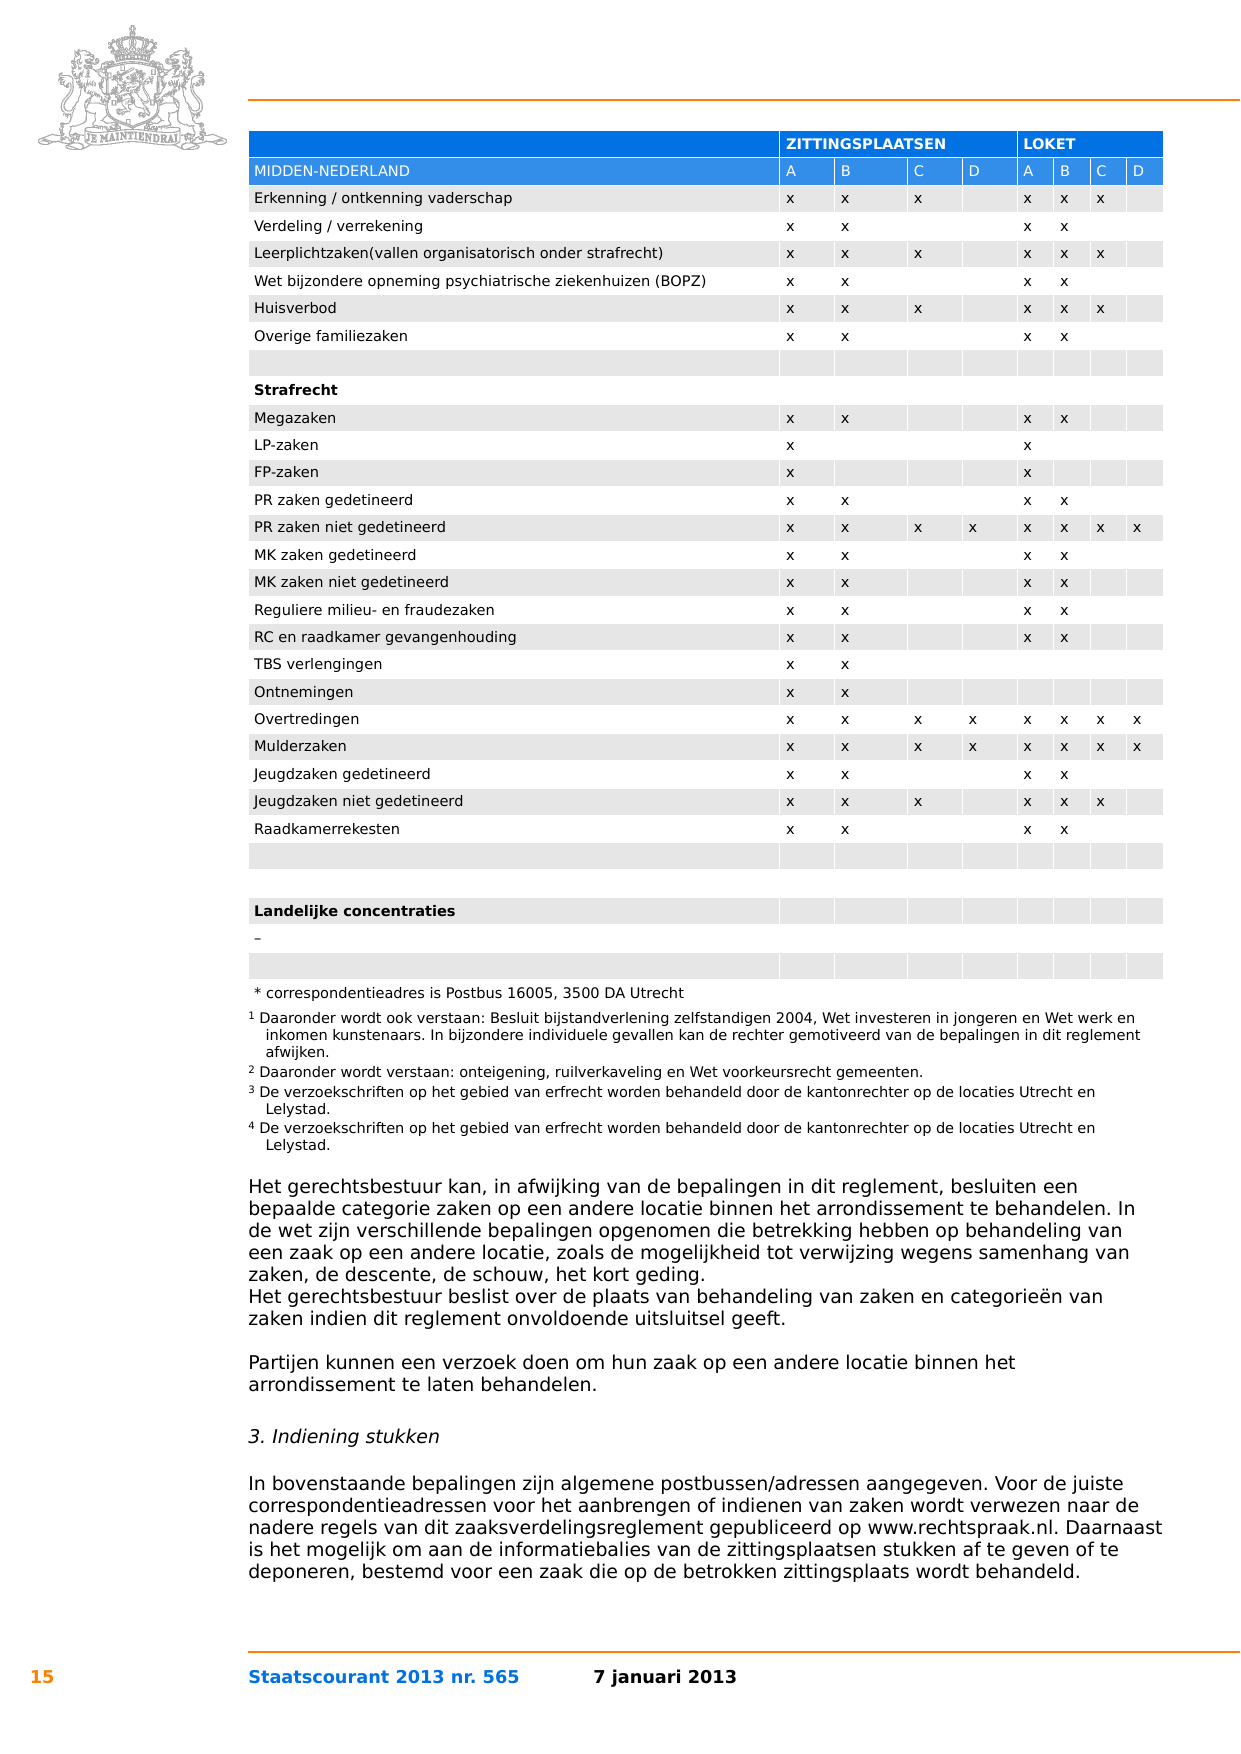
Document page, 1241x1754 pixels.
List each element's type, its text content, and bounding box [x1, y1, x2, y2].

table_cell x [835, 542, 907, 568]
table_cell [1091, 213, 1126, 239]
table_cell [1054, 460, 1090, 486]
table_cell [1127, 186, 1163, 212]
table_cell [1054, 898, 1090, 924]
table_cell [1091, 761, 1126, 787]
table_cell [1091, 405, 1126, 431]
table_cell MIDDEN-NEDERLAND [249, 158, 779, 185]
table_cell [1127, 213, 1163, 239]
table_cell [1127, 953, 1163, 979]
table_header [249, 131, 779, 157]
table_cell Megazaken [249, 405, 779, 431]
table_cell [908, 816, 962, 842]
table_cell [963, 624, 1017, 650]
table_cell x [1054, 295, 1090, 322]
table_cell [1018, 871, 1053, 897]
table_cell [1127, 789, 1163, 815]
table_cell [1127, 487, 1163, 513]
table_cell [249, 953, 779, 979]
table_cell x [1018, 706, 1053, 733]
table_cell x [908, 241, 962, 267]
table_cell x [1054, 706, 1090, 733]
table_cell [1127, 816, 1163, 842]
table_cell [835, 378, 907, 404]
table_cell [780, 350, 834, 376]
table_cell [1018, 980, 1053, 1007]
table_cell [1091, 624, 1126, 650]
table_cell x [835, 816, 907, 842]
table_cell x [1091, 186, 1126, 212]
table_cell [908, 980, 962, 1007]
table_cell x [835, 734, 907, 760]
table_cell [835, 898, 907, 924]
table_cell [1018, 679, 1053, 705]
table_cell x [908, 734, 962, 760]
table_cell [1091, 651, 1126, 678]
table_cell x [1018, 241, 1053, 267]
table_cell [1091, 679, 1126, 705]
table_cell [908, 953, 962, 979]
table_cell [1054, 651, 1090, 678]
table_cell [963, 871, 1017, 897]
table_cell [908, 323, 962, 349]
table_cell x [1054, 624, 1090, 650]
table_cell D [1127, 158, 1163, 185]
table_cell x [1054, 213, 1090, 239]
table_cell x [1054, 405, 1090, 431]
table_cell Ontnemingen [249, 679, 779, 705]
table_cell [1127, 378, 1163, 404]
table_cell [1091, 268, 1126, 294]
table_cell [1018, 843, 1053, 869]
table_cell x [835, 789, 907, 815]
table_cell x [1054, 789, 1090, 815]
table_cell [1054, 432, 1090, 459]
table_cell [1127, 432, 1163, 459]
table_cell [963, 350, 1017, 376]
table_cell x [780, 542, 834, 568]
table_cell x [1054, 268, 1090, 294]
table_cell x [780, 323, 834, 349]
table_cell [908, 350, 962, 376]
table_cell [1054, 350, 1090, 376]
table_cell [908, 405, 962, 431]
table_cell x [835, 569, 907, 596]
table_cell x [1054, 597, 1090, 623]
table_cell [1091, 542, 1126, 568]
table_cell [963, 898, 1017, 924]
table_cell [908, 925, 962, 952]
table_cell x [835, 241, 907, 267]
table_cell [835, 980, 907, 1007]
table_cell [835, 843, 907, 869]
table_cell [908, 432, 962, 459]
table_cell [1054, 843, 1090, 869]
table_cell x [1018, 569, 1053, 596]
table_cell [963, 679, 1017, 705]
table_cell x [1018, 213, 1053, 239]
table_cell [1018, 925, 1053, 952]
table_cell PR zaken niet gedetineerd [249, 515, 779, 541]
table_cell C [908, 158, 962, 185]
table_cell [1091, 871, 1126, 897]
table_cell x [780, 460, 834, 486]
table_cell [1127, 295, 1163, 322]
table_cell [835, 953, 907, 979]
table_cell [1018, 953, 1053, 979]
table_cell C [1091, 158, 1126, 185]
table_cell x [1054, 323, 1090, 349]
table_cell [908, 597, 962, 623]
table_cell [1127, 350, 1163, 376]
table_cell x [835, 268, 907, 294]
table_cell Overtredingen [249, 706, 779, 733]
table_cell Erkenning / ontkenning vaderschap [249, 186, 779, 212]
table_cell x [1018, 432, 1053, 459]
table_cell x [908, 186, 962, 212]
table_cell [908, 542, 962, 568]
table_cell TBS verlengingen [249, 651, 779, 678]
table_cell x [963, 515, 1017, 541]
table_cell x [1054, 186, 1090, 212]
table_cell x [1054, 569, 1090, 596]
table_cell x [835, 213, 907, 239]
table_cell [835, 432, 907, 459]
table_cell [963, 241, 1017, 267]
table_cell x [1091, 241, 1126, 267]
table_cell [1127, 871, 1163, 897]
table_cell x [780, 597, 834, 623]
table_cell x [835, 624, 907, 650]
table_cell [1127, 597, 1163, 623]
table_cell [1127, 460, 1163, 486]
table_cell x [780, 487, 834, 513]
table_cell x [1018, 624, 1053, 650]
table_cell [1091, 843, 1126, 869]
table_header LOKET [1018, 131, 1163, 157]
table_cell [1127, 980, 1163, 1007]
table_cell MK zaken niet gedetineerd [249, 569, 779, 596]
table_cell [908, 761, 962, 787]
table_cell x [780, 789, 834, 815]
table_cell [780, 953, 834, 979]
table_cell [1018, 898, 1053, 924]
table_cell x [780, 761, 834, 787]
table_cell [835, 460, 907, 486]
table_cell x [1054, 542, 1090, 568]
table_cell [1091, 323, 1126, 349]
table_cell FP-zaken [249, 460, 779, 486]
table_cell x [780, 241, 834, 267]
table_cell [1127, 898, 1163, 924]
table_cell x [835, 651, 907, 678]
table_cell x [835, 186, 907, 212]
table_cell [1091, 898, 1126, 924]
table_cell x [1018, 761, 1053, 787]
table_cell Strafrecht [249, 378, 779, 404]
table_cell x [1054, 816, 1090, 842]
table_header ZITTINGSPLAATSEN [780, 131, 1017, 157]
table_cell [1127, 925, 1163, 952]
table_cell x [1127, 706, 1163, 733]
table_cell [1091, 460, 1126, 486]
text In bovenstaande bepalingen zijn algemene postbussen/adressen aangegeven. Voor de juiste correspondentieadressen voor het aanbrengen of indienen van zaken wordt verwezen naar de nadere regels van dit zaaksverdelingsreglement gepubliceerd op www.rechtspraak.nl. Daarnaast is het mogelijk om aan de informatiebalies van de zittingsplaatsen stukken af te geven of te deponeren, bestemd voor een zaak die op de betrokken zittingsplaats wordt behandeld. [248, 1473, 1163, 1583]
table_cell [963, 789, 1017, 815]
table_cell Mulderzaken [249, 734, 779, 760]
table_cell x [1091, 789, 1126, 815]
table_cell x [780, 405, 834, 431]
table_cell [963, 542, 1017, 568]
table_cell x [1127, 734, 1163, 760]
table_cell [908, 213, 962, 239]
table_cell B [835, 158, 907, 185]
table_cell x [1018, 816, 1053, 842]
table_cell x [908, 706, 962, 733]
table_cell x [908, 789, 962, 815]
table_cell x [1054, 734, 1090, 760]
table_cell [835, 871, 907, 897]
table_cell [963, 761, 1017, 787]
table_cell [1127, 241, 1163, 267]
picture [38, 25, 227, 150]
table_cell x [1091, 734, 1126, 760]
table_cell [1054, 980, 1090, 1007]
table_cell [963, 460, 1017, 486]
table_cell x [1018, 487, 1053, 513]
table_cell [1018, 378, 1053, 404]
table_cell [1127, 843, 1163, 869]
table_cell [780, 871, 834, 897]
table_cell [1127, 569, 1163, 596]
table_cell [1127, 323, 1163, 349]
table_cell Wet bijzondere opneming psychiatrische ziekenhuizen (BOPZ) [249, 268, 779, 294]
table_cell [1018, 350, 1053, 376]
table_cell [1018, 651, 1053, 678]
table_cell Overige familiezaken [249, 323, 779, 349]
table_cell [1091, 378, 1126, 404]
table_cell x [835, 487, 907, 513]
table_cell x [1018, 323, 1053, 349]
table_cell x [780, 268, 834, 294]
table_cell x [963, 706, 1017, 733]
table_cell [1127, 651, 1163, 678]
table_cell [908, 460, 962, 486]
table_cell x [835, 323, 907, 349]
table_cell [780, 980, 834, 1007]
table_cell Landelijke concentraties [249, 898, 779, 924]
table_cell PR zaken gedetineerd [249, 487, 779, 513]
table_cell * correspondentieadres is Postbus 16005, 3500 DA Utrecht [249, 980, 779, 1007]
table_cell x [1127, 515, 1163, 541]
table_cell [780, 925, 834, 952]
table_cell x [1054, 241, 1090, 267]
table_cell x [1018, 186, 1053, 212]
table_cell [908, 871, 962, 897]
table_cell Raadkamerrekesten [249, 816, 779, 842]
table_cell [963, 295, 1017, 322]
table_cell [908, 268, 962, 294]
table_cell [963, 268, 1017, 294]
table_cell x [835, 515, 907, 541]
table_cell [780, 378, 834, 404]
table_cell x [780, 624, 834, 650]
table_cell [963, 925, 1017, 952]
table_cell [1054, 378, 1090, 404]
table_cell [1091, 925, 1126, 952]
table_cell RC en raadkamer gevangenhouding [249, 624, 779, 650]
table_cell x [835, 679, 907, 705]
table_cell [1127, 405, 1163, 431]
text Partijen kunnen een verzoek doen om hun zaak op een andere locatie binnen het arrondissement te laten behandelen. [248, 1352, 1163, 1396]
table_cell [1091, 432, 1126, 459]
table_cell Verdeling / verrekening [249, 213, 779, 239]
table_cell x [1018, 734, 1053, 760]
table_cell [963, 843, 1017, 869]
table_cell x [1018, 405, 1053, 431]
table_cell [1127, 542, 1163, 568]
table_cell [1091, 487, 1126, 513]
table_cell [963, 432, 1017, 459]
table_cell x [835, 295, 907, 322]
table_cell [1054, 679, 1090, 705]
table_cell Jeugdzaken gedetineerd [249, 761, 779, 787]
table_cell [908, 843, 962, 869]
table_cell x [1091, 515, 1126, 541]
table_cell B [1054, 158, 1090, 185]
table_cell [1127, 624, 1163, 650]
table_cell [1054, 871, 1090, 897]
table_cell [963, 405, 1017, 431]
table_cell A [1018, 158, 1053, 185]
table_cell 1 Daaronder wordt ook verstaan: Besluit bijstandverlening zelfstandigen 2004, Wet investeren in jongeren en Wet werk en inkomen kunstenaars. In bijzondere individuele gevallen kan de rechter gemotiveerd van de bepalingen in dit reglement afwijken. 2 Daaronder wordt verstaan: onteigening, ruilverkaveling en Wet voorkeursrecht gemeenten. 3 De verzoekschriften op het gebied van erfrecht worden behandeld door de kantonrechter op de locaties Utrecht en Lelystad. 4 De verzoekschriften op het gebied van erfrecht worden behandeld door de kantonrechter op de locaties Utrecht en Lelystad. [248, 1008, 1163, 1154]
table_cell [963, 980, 1017, 1007]
text Het gerechtsbestuur beslist over de plaats van behandeling van zaken en categorieën van zaken indien dit reglement onvoldoende uitsluitsel geeft. [248, 1286, 1163, 1330]
table_cell [1091, 953, 1126, 979]
table_cell x [1018, 597, 1053, 623]
table_cell [1054, 953, 1090, 979]
table_cell [963, 378, 1017, 404]
table_cell x [780, 515, 834, 541]
table_cell [780, 898, 834, 924]
table_cell [1091, 350, 1126, 376]
table_cell [963, 323, 1017, 349]
table_cell x [963, 734, 1017, 760]
table_cell x [835, 597, 907, 623]
table_cell – [249, 925, 779, 952]
table_cell [908, 679, 962, 705]
table_cell [908, 898, 962, 924]
table_cell [963, 213, 1017, 239]
table_cell x [1018, 515, 1053, 541]
table_cell [835, 350, 907, 376]
table_cell Huisverbod [249, 295, 779, 322]
table_cell [963, 569, 1017, 596]
table_cell x [835, 706, 907, 733]
table_cell x [1018, 789, 1053, 815]
table_cell x [780, 651, 834, 678]
table_cell [963, 597, 1017, 623]
table_cell x [780, 569, 834, 596]
table_cell MK zaken gedetineerd [249, 542, 779, 568]
table_cell D [963, 158, 1017, 185]
table_cell x [1054, 487, 1090, 513]
table_cell [835, 925, 907, 952]
table_cell [1091, 816, 1126, 842]
table_cell x [1091, 295, 1126, 322]
table_cell x [780, 734, 834, 760]
table_cell [1127, 761, 1163, 787]
table_cell x [908, 515, 962, 541]
table_cell Leerplichtzaken(vallen organisatorisch onder strafrecht) [249, 241, 779, 267]
table_cell LP-zaken [249, 432, 779, 459]
table_cell [1091, 980, 1126, 1007]
table_cell [963, 186, 1017, 212]
table_cell [963, 487, 1017, 513]
table_cell [249, 843, 779, 869]
table_cell x [835, 405, 907, 431]
table_cell [1091, 597, 1126, 623]
table_cell [963, 651, 1017, 678]
table_cell [963, 953, 1017, 979]
table_cell [908, 651, 962, 678]
table_cell [780, 843, 834, 869]
table_cell [249, 871, 779, 897]
table_cell x [908, 295, 962, 322]
text Het gerechtsbestuur kan, in afwijking van de bepalingen in dit reglement, besluiten een bepaalde categorie zaken op een andere locatie binnen het arrondissement te behandelen. In de wet zijn verschillende bepalingen opgenomen die betrekking hebben op behandeling van een zaak op een andere locatie, zoals de mogelijkheid tot verwijzing wegens samenhang van zaken, de descente, de schouw, het kort geding. [248, 1176, 1163, 1286]
table_cell x [780, 186, 834, 212]
table_cell [908, 487, 962, 513]
table_cell x [780, 213, 834, 239]
table_cell x [780, 706, 834, 733]
table_cell x [780, 295, 834, 322]
table_cell [908, 378, 962, 404]
table_cell [1127, 679, 1163, 705]
table_cell [1054, 925, 1090, 952]
subtitle 3. Indiening stukken [248, 1426, 1163, 1448]
table_cell [1127, 268, 1163, 294]
table_cell x [780, 816, 834, 842]
table_cell x [835, 761, 907, 787]
table_cell [249, 350, 779, 376]
table_cell [908, 624, 962, 650]
table_cell x [1018, 542, 1053, 568]
table_cell x [1054, 515, 1090, 541]
table_cell x [1018, 295, 1053, 322]
table_cell x [1091, 706, 1126, 733]
table_cell [908, 569, 962, 596]
table_cell A [780, 158, 834, 185]
table_cell [1091, 569, 1126, 596]
table_cell x [1018, 268, 1053, 294]
table_cell x [780, 432, 834, 459]
table_cell [963, 816, 1017, 842]
table_cell x [780, 679, 834, 705]
table_cell Reguliere milieu- en fraudezaken [249, 597, 779, 623]
table_cell Jeugdzaken niet gedetineerd [249, 789, 779, 815]
table_cell x [1054, 761, 1090, 787]
table_cell x [1018, 460, 1053, 486]
